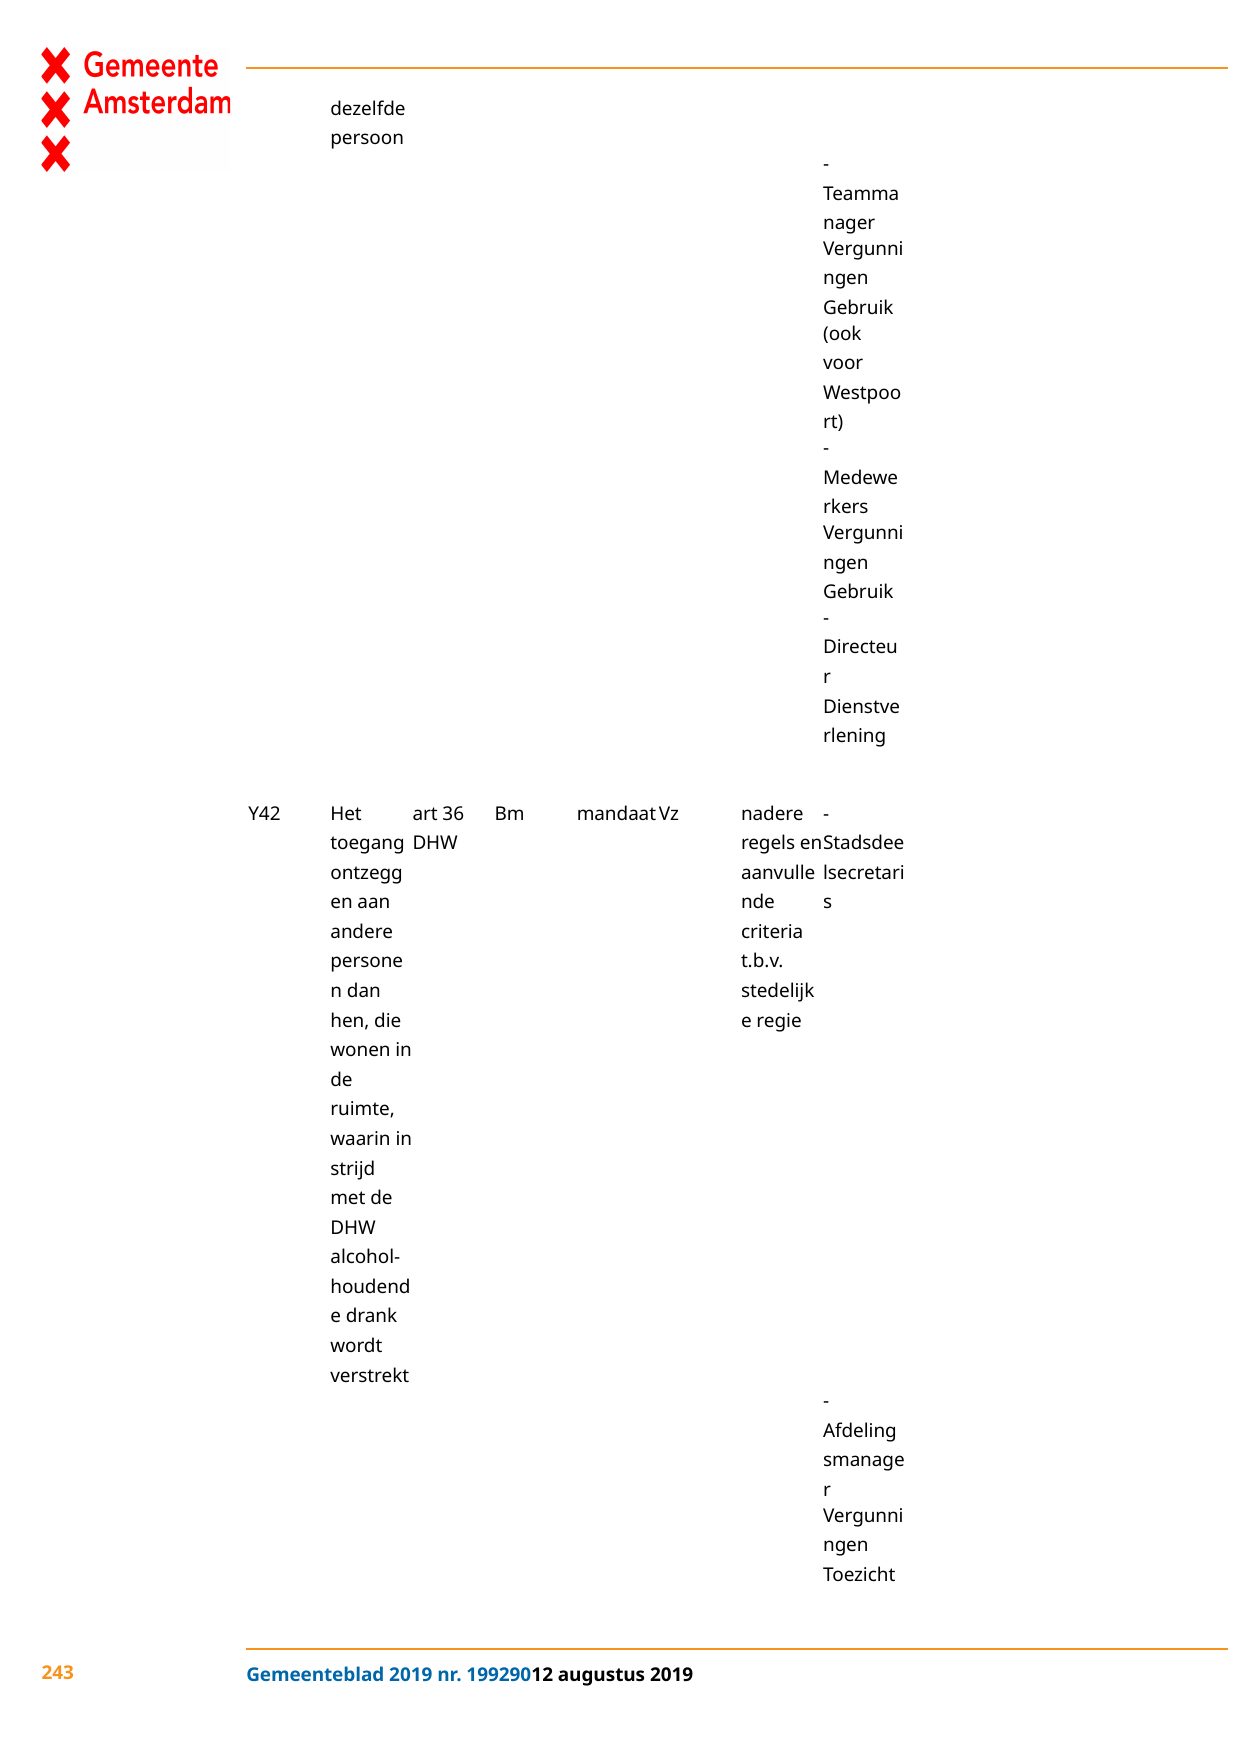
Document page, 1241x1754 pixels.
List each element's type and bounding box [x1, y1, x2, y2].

picture [41, 47, 231, 172]
